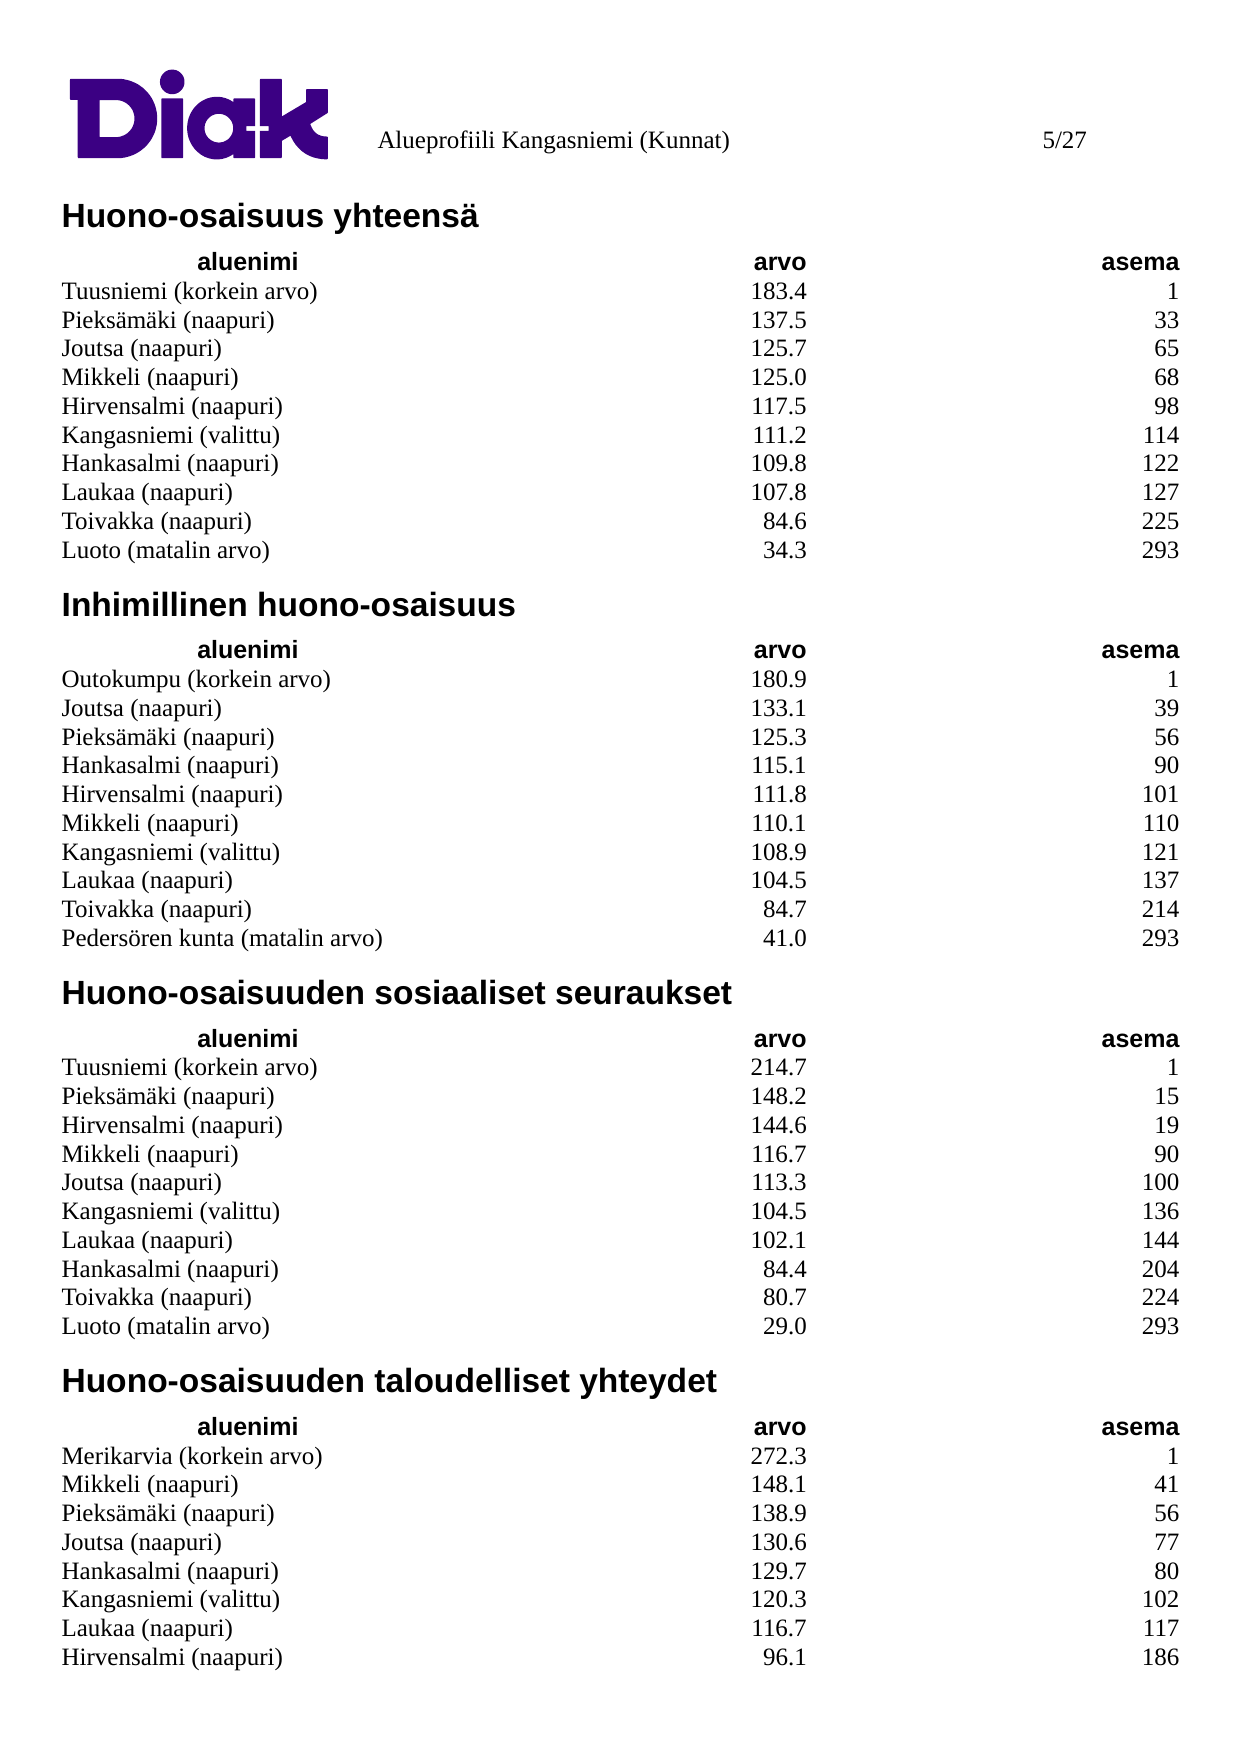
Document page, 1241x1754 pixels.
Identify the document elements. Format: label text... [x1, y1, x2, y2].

table_header aluenimi [61, 247, 434, 276]
table_cell 104.5 [434, 1196, 806, 1225]
table_cell Laukaa (naapuri) [61, 477, 434, 506]
table_cell 137.5 [434, 305, 806, 333]
table_cell 293 [806, 535, 1179, 563]
table_cell 15 [806, 1081, 1179, 1110]
subtitle Huono-osaisuuden sosiaaliset seuraukset [61, 973, 1179, 1011]
table_header asema [806, 1024, 1179, 1052]
table_cell Joutsa (naapuri) [61, 1168, 434, 1196]
table_cell 293 [806, 1311, 1179, 1340]
table_cell 117.5 [434, 391, 806, 420]
table_cell 127 [806, 477, 1179, 506]
table_cell Pieksämäki (naapuri) [61, 1081, 434, 1110]
table_header asema [806, 636, 1179, 664]
table_cell 101 [806, 779, 1179, 808]
table_cell Toivakka (naapuri) [61, 894, 434, 923]
table_cell Hankasalmi (naapuri) [61, 449, 434, 477]
table_cell Kangasniemi (valittu) [61, 1196, 434, 1225]
table_cell 110 [806, 808, 1179, 837]
table_cell 98 [806, 391, 1179, 420]
table_cell 125.0 [434, 362, 806, 391]
table_cell Tuusniemi (korkein arvo) [61, 1053, 434, 1081]
table_cell 186 [806, 1642, 1179, 1671]
table_cell Laukaa (naapuri) [61, 866, 434, 894]
table_cell 180.9 [434, 664, 806, 693]
table_cell 84.6 [434, 506, 806, 535]
table_cell 138.9 [434, 1498, 806, 1527]
subtitle Huono-osaisuuden taloudelliset yhteydet [61, 1361, 1179, 1399]
table_cell Pedersören kunta (matalin arvo) [61, 923, 434, 952]
table_cell 204 [806, 1254, 1179, 1282]
table_cell Mikkeli (naapuri) [61, 362, 434, 391]
table_cell Hirvensalmi (naapuri) [61, 391, 434, 420]
table_cell 137 [806, 866, 1179, 894]
table_cell 293 [806, 923, 1179, 952]
table_cell 1 [806, 1053, 1179, 1081]
table_cell 183.4 [434, 276, 806, 305]
table_header asema [806, 1412, 1179, 1441]
table_header aluenimi [61, 1412, 434, 1441]
table_cell 125.7 [434, 334, 806, 362]
table_cell 68 [806, 362, 1179, 391]
table_cell Pieksämäki (naapuri) [61, 722, 434, 751]
table_cell 116.7 [434, 1613, 806, 1642]
table_cell 90 [806, 1139, 1179, 1167]
table_cell Tuusniemi (korkein arvo) [61, 276, 434, 305]
table_cell 110.1 [434, 808, 806, 837]
table_cell 214 [806, 894, 1179, 923]
table_cell 1 [806, 1441, 1179, 1469]
table_cell 224 [806, 1283, 1179, 1311]
table_cell Laukaa (naapuri) [61, 1225, 434, 1254]
table_cell 1 [806, 276, 1179, 305]
table_cell Pieksämäki (naapuri) [61, 1498, 434, 1527]
table_cell Outokumpu (korkein arvo) [61, 664, 434, 693]
table_header aluenimi [61, 636, 434, 664]
table_cell Hirvensalmi (naapuri) [61, 779, 434, 808]
table_cell 109.8 [434, 449, 806, 477]
table_cell 100 [806, 1168, 1179, 1196]
table_cell 133.1 [434, 693, 806, 722]
table_cell 77 [806, 1527, 1179, 1556]
table_cell 33 [806, 305, 1179, 333]
table_cell 214.7 [434, 1053, 806, 1081]
table_cell 272.3 [434, 1441, 806, 1469]
table_header arvo [434, 247, 806, 276]
table_header aluenimi [61, 1024, 434, 1052]
table_cell 144 [806, 1225, 1179, 1254]
table_header arvo [434, 1412, 806, 1441]
table_cell 84.4 [434, 1254, 806, 1282]
table_cell 136 [806, 1196, 1179, 1225]
table_cell Hirvensalmi (naapuri) [61, 1110, 434, 1139]
table_cell 148.1 [434, 1470, 806, 1498]
table_cell 102.1 [434, 1225, 806, 1254]
table_cell Hankasalmi (naapuri) [61, 751, 434, 779]
table_cell 122 [806, 449, 1179, 477]
table_cell Pieksämäki (naapuri) [61, 305, 434, 333]
table_cell Hankasalmi (naapuri) [61, 1556, 434, 1584]
table_cell 117 [806, 1613, 1179, 1642]
table_cell 65 [806, 334, 1179, 362]
table_cell 34.3 [434, 535, 806, 563]
table_cell 96.1 [434, 1642, 806, 1671]
table_cell 130.6 [434, 1527, 806, 1556]
table_cell 56 [806, 722, 1179, 751]
table_cell 114 [806, 420, 1179, 448]
table_cell Mikkeli (naapuri) [61, 1470, 434, 1498]
table_cell Hankasalmi (naapuri) [61, 1254, 434, 1282]
table_cell 125.3 [434, 722, 806, 751]
table_cell Kangasniemi (valittu) [61, 420, 434, 448]
table_cell 104.5 [434, 866, 806, 894]
table_cell 1 [806, 664, 1179, 693]
table_cell 144.6 [434, 1110, 806, 1139]
table_cell 41.0 [434, 923, 806, 952]
table_cell 121 [806, 837, 1179, 866]
table_cell Toivakka (naapuri) [61, 506, 434, 535]
table_cell Luoto (matalin arvo) [61, 1311, 434, 1340]
table_cell 148.2 [434, 1081, 806, 1110]
table_cell 56 [806, 1498, 1179, 1527]
table_cell 107.8 [434, 477, 806, 506]
table_cell 120.3 [434, 1585, 806, 1613]
table_cell Mikkeli (naapuri) [61, 1139, 434, 1167]
table_cell 41 [806, 1470, 1179, 1498]
table_cell Joutsa (naapuri) [61, 693, 434, 722]
table_header arvo [434, 1024, 806, 1052]
table_cell 111.8 [434, 779, 806, 808]
table_cell Kangasniemi (valittu) [61, 1585, 434, 1613]
table_cell Merikarvia (korkein arvo) [61, 1441, 434, 1469]
table_cell 225 [806, 506, 1179, 535]
table_cell Hirvensalmi (naapuri) [61, 1642, 434, 1671]
table_header asema [806, 247, 1179, 276]
table_cell 102 [806, 1585, 1179, 1613]
table_cell 108.9 [434, 837, 806, 866]
table_cell Laukaa (naapuri) [61, 1613, 434, 1642]
table_cell Joutsa (naapuri) [61, 1527, 434, 1556]
table_cell 129.7 [434, 1556, 806, 1584]
table_cell 80 [806, 1556, 1179, 1584]
table_cell 116.7 [434, 1139, 806, 1167]
table_cell 84.7 [434, 894, 806, 923]
table_cell 39 [806, 693, 1179, 722]
table_cell 111.2 [434, 420, 806, 448]
table_cell 80.7 [434, 1283, 806, 1311]
table_cell 90 [806, 751, 1179, 779]
table_cell 19 [806, 1110, 1179, 1139]
table_header arvo [434, 636, 806, 664]
table_cell Joutsa (naapuri) [61, 334, 434, 362]
subtitle Huono-osaisuus yhteensä [61, 196, 1179, 235]
subtitle Inhimillinen huono-osaisuus [61, 584, 1179, 623]
table_cell Kangasniemi (valittu) [61, 837, 434, 866]
table_cell Toivakka (naapuri) [61, 1283, 434, 1311]
table_cell 29.0 [434, 1311, 806, 1340]
table_cell Mikkeli (naapuri) [61, 808, 434, 837]
table_cell Luoto (matalin arvo) [61, 535, 434, 563]
table_cell 115.1 [434, 751, 806, 779]
table_cell 113.3 [434, 1168, 806, 1196]
